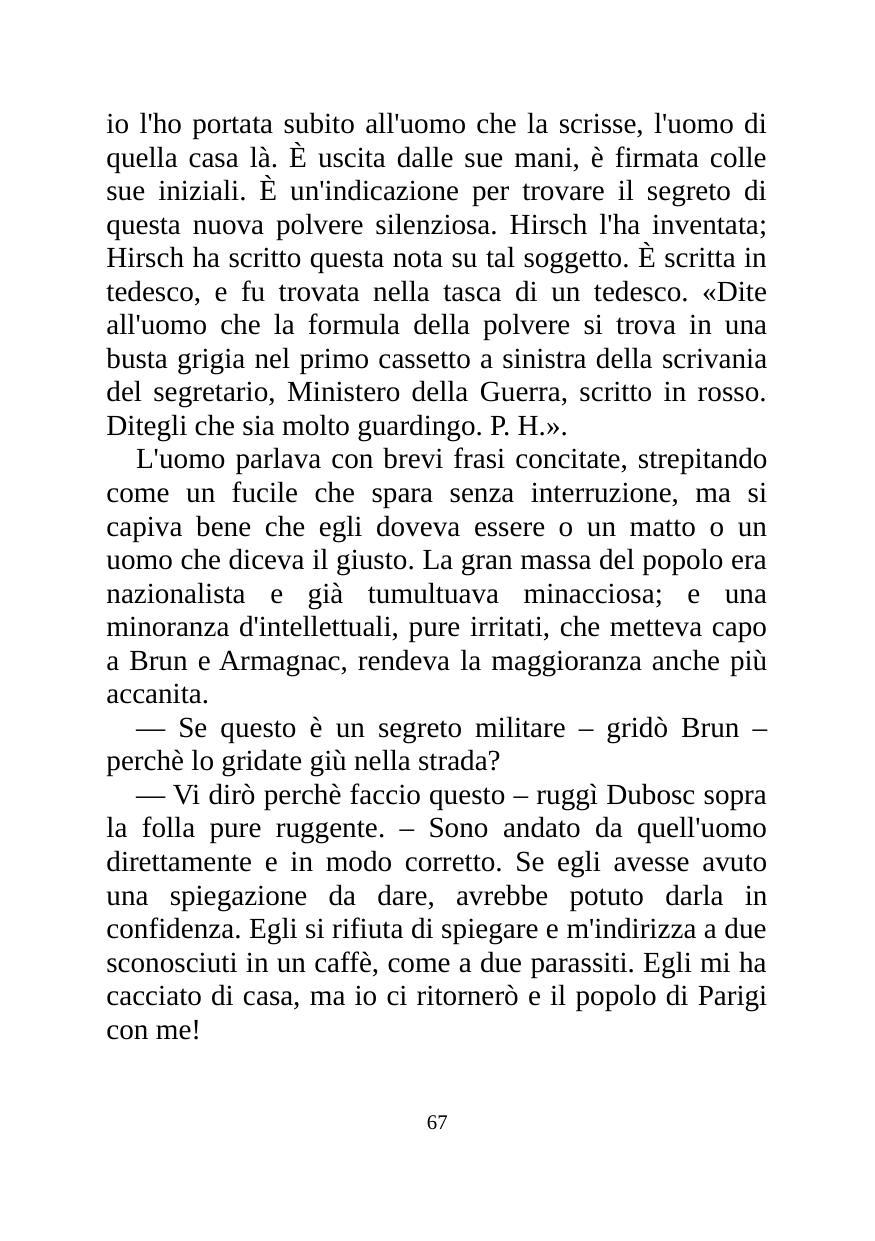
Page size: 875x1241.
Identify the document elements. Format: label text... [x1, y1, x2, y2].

text — Vi dirò perchè faccio questo – ruggì Dubosc sopra la folla pure ruggente. – Sono andato da quell'uomo direttamente e in modo corretto. Se egli avesse avuto una spiegazione da dare, avrebbe potuto darla in confidenza. Egli si rifiuta di spiegare e m'indirizza a due sconosciuti in un caffè, come a due parassiti. Egli mi ha cacciato di casa, ma io ci ritornerò e il popolo di Parigi con me! [106, 777, 768, 1045]
text L'uomo parlava con brevi frasi concitate, strepitando come un fucile che spara senza interruzione, ma si capiva bene che egli doveva essere o un matto o un uomo che diceva il giusto. La gran massa del popolo era nazionalista e già tumultuava minacciosa; e una minoranza d'intellettuali, pure irritati, che metteva capo a Brun e Armagnac, rendeva la maggioranza anche più accanita. [106, 442, 768, 710]
text io l'ho portata subito all'uomo che la scrisse, l'uomo di quella casa là. È uscita dalle sue mani, è firmata colle sue iniziali. È un'indicazione per trovare il segreto di questa nuova polvere silenziosa. Hirsch l'ha inventata; Hirsch ha scritto questa nota su tal soggetto. È scritta in tedesco, e fu trovata nella tasca di un tedesco. «Dite all'uomo che la formula della polvere si trova in una busta grigia nel primo cassetto a sinistra della scrivania del segretario, Ministero della Guerra, scritto in rosso. Ditegli che sia molto guardingo. P. H.». [106, 106, 768, 442]
text — Se questo è un segreto militare – gridò Brun – perchè lo gridate giù nella strada? [106, 710, 768, 777]
